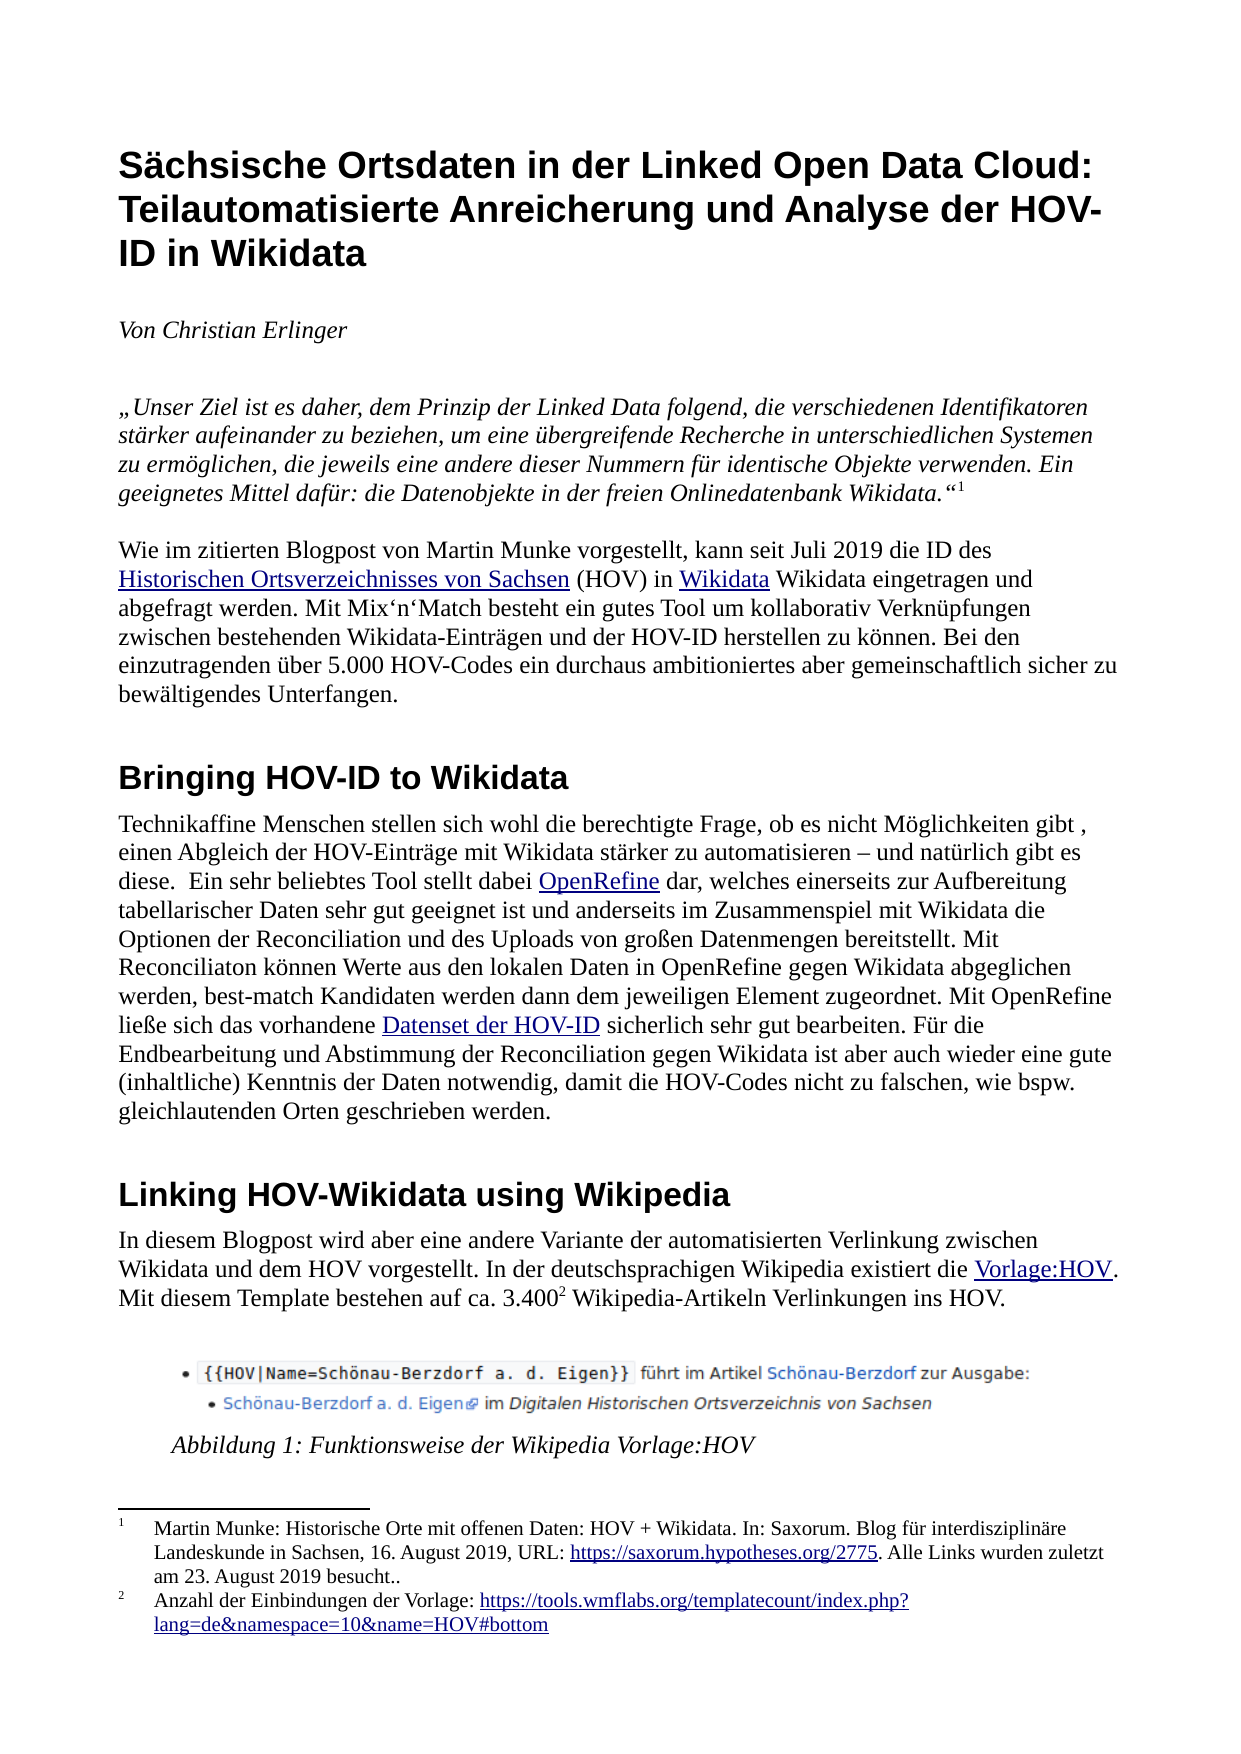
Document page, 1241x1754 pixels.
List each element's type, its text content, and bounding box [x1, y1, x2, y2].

text In diesem Blogpost wird aber eine andere Variante der automatisierten Verlinkung zwischen Wikidata und dem HOV vorgestellt. In der deutschsprachigen Wikipedia existiert die Vorlage:HOV. Mit diesem Template bestehen auf ca. 3.400 Wikipedia-Artikeln Verlinkungen ins HOV. [118, 1226, 1122, 1312]
subtitle Bringing HOV-ID to Wikidata [118, 757, 1122, 796]
text „Unser Ziel ist es daher, dem Prinzip der Linked Data folgend, die verschiedenen Identifikatoren stärker aufeinander zu beziehen, um eine übergreifende Recherche in unterschiedlichen Systemen zu ermöglichen, die jeweils eine andere dieser Nummern für identische Objekte verwenden. Ein geeignetes Mittel dafür: die Datenobjekte in der freien Onlinedatenbank Wikidata.“ [118, 392, 1122, 507]
text Technikaffine Menschen stellen sich wohl die berechtigte Frage, ob es nicht Möglichkeiten gibt , einen Abgleich der HOV-Einträge mit Wikidata stärker zu automatisieren – und natürlich gibt es diese. Ein sehr beliebtes Tool stellt dabei OpenRefine dar, welches einerseits zur Aufbereitung tabellarischer Daten sehr gut geeignet ist und anderseits im Zusammenspiel mit Wikidata die Optionen der Reconciliation und des Uploads von großen Datenmengen bereitstellt. Mit Reconciliaton können Werte aus den lokalen Daten in OpenRefine gegen Wikidata abgeglichen werden, best-match Kandidaten werden dann dem jeweiligen Element zugeordnet. Mit OpenRefine ließe sich das vorhandene Datenset der HOV-ID sicherlich sehr gut bearbeiten. Für die Endbearbeitung und Abstimmung der Reconciliation gegen Wikidata ist aber auch wieder eine gute (inhaltliche) Kenntnis der Daten notwendig, damit die HOV-Codes nicht zu falschen, wie bspw. gleichlautenden Orten geschrieben werden. [118, 809, 1122, 1125]
picture [171, 1353, 1069, 1425]
subtitle Sächsische Ortsdaten in der Linked Open Data Cloud: Teilautomatisierte Anreicherung und Analyse der HOV-ID in Wikidata [118, 143, 1122, 274]
text Wie im zitierten Blogpost von Martin Munke vorgestellt, kann seit Juli 2019 die ID des Historischen Ortsverzeichnisses von Sachsen (HOV) in Wikidata Wikidata eingetragen und abgefragt werden. Mit Mix‘n‘Match besteht ein gutes Tool um kollaborativ Verknüpfungen zwischen bestehenden Wikidata-Einträgen und der HOV-ID herstellen zu können. Bei den einzutragenden über 5.000 HOV-Codes ein durchaus ambitioniertes aber gemeinschaftlich sicher zu bewältigendes Unterfangen. [118, 535, 1122, 708]
text Von Christian Erlinger [118, 315, 1122, 344]
text Martin Munke: Historische Orte mit offenen Daten: HOV + Wikidata. In: Saxorum. Blog für interdisziplinäre Landeskunde in Sachsen, 16. August 2019, URL: https://saxorum.hypotheses.org/2775. Alle Links wurden zuletzt am 23. August 2019 besucht.. [118, 1516, 1122, 1588]
subtitle Linking HOV-Wikidata using Wikipedia [118, 1174, 1122, 1213]
text Abbildung 1: Funktionsweise der Wikipedia Vorlage:HOV [171, 1425, 1069, 1459]
text Anzahl der Einbindungen der Vorlage: https://tools.wmflabs.org/templatecount/index.php?lang=de&namespace=10&name=HOV#bottom [118, 1588, 1122, 1636]
